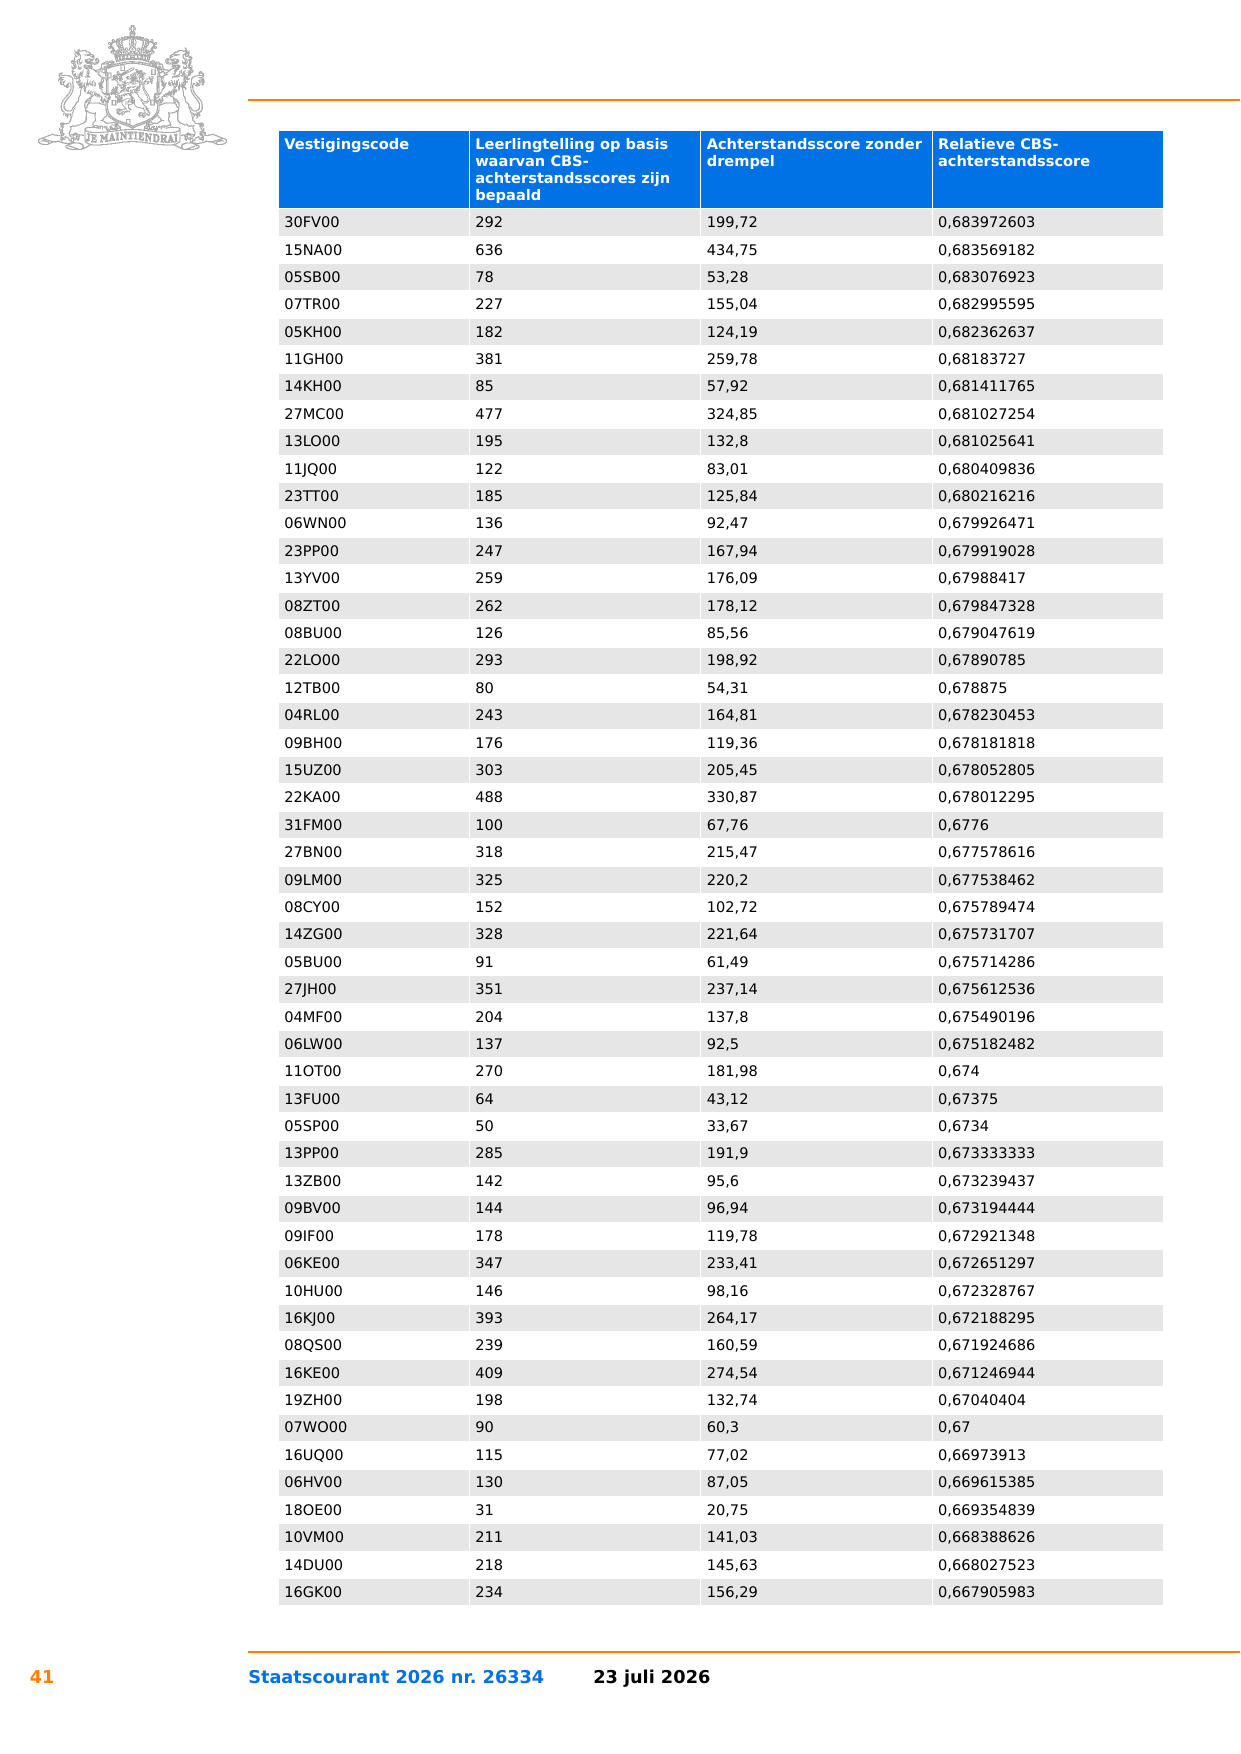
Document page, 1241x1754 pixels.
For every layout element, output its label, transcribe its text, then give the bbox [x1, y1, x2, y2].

table_cell 137,8 [701, 1004, 932, 1030]
table_cell 27MC00 [279, 401, 469, 427]
table_cell 23PP00 [279, 538, 469, 564]
table_cell 0,675490196 [933, 1004, 1163, 1030]
table_cell 0,672651297 [933, 1250, 1163, 1277]
table_cell 43,12 [701, 1086, 932, 1112]
table_cell 18OE00 [279, 1497, 469, 1523]
table_cell 90 [470, 1415, 700, 1441]
table_cell 05KH00 [279, 319, 469, 345]
table_cell 178 [470, 1223, 700, 1249]
table_cell 08QS00 [279, 1333, 469, 1359]
table_cell 0,668027523 [933, 1552, 1163, 1578]
table_cell 0,679926471 [933, 511, 1163, 537]
table_cell 0,682995595 [933, 291, 1163, 318]
table_cell 0,674 [933, 1059, 1163, 1085]
table_cell 119,78 [701, 1223, 932, 1249]
table_cell 182 [470, 319, 700, 345]
table_cell 06WN00 [279, 511, 469, 537]
table_cell 122 [470, 456, 700, 482]
table_cell 125,84 [701, 483, 932, 509]
table_cell 0,672328767 [933, 1278, 1163, 1304]
table_cell 64 [470, 1086, 700, 1112]
table_cell 09BV00 [279, 1196, 469, 1222]
table_cell 06KE00 [279, 1250, 469, 1277]
table_cell 234 [470, 1579, 700, 1605]
table_cell 96,94 [701, 1196, 932, 1222]
table_cell 57,92 [701, 374, 932, 400]
table_cell 132,8 [701, 429, 932, 455]
table_cell 06HV00 [279, 1470, 469, 1496]
table_cell 191,9 [701, 1141, 932, 1167]
table_cell 08BU00 [279, 620, 469, 647]
table_cell 61,49 [701, 949, 932, 975]
table_cell 08ZT00 [279, 593, 469, 619]
table_cell 211 [470, 1524, 700, 1551]
table_cell 09IF00 [279, 1223, 469, 1249]
table_cell 0,66973913 [933, 1442, 1163, 1468]
table_cell 22LO00 [279, 648, 469, 674]
table_cell 393 [470, 1305, 700, 1331]
table_cell 199,72 [701, 209, 932, 236]
table_cell 136 [470, 511, 700, 537]
table_header Achterstandsscore zonder drempel [701, 131, 932, 208]
table_cell 11JQ00 [279, 456, 469, 482]
table_cell 100 [470, 812, 700, 838]
table_cell 636 [470, 237, 700, 263]
table_cell 262 [470, 593, 700, 619]
table_cell 233,41 [701, 1250, 932, 1277]
table_cell 0,672921348 [933, 1223, 1163, 1249]
table_cell 0,678875 [933, 675, 1163, 701]
table_cell 292 [470, 209, 700, 236]
table_cell 85,56 [701, 620, 932, 647]
table_cell 156,29 [701, 1579, 932, 1605]
table_cell 0,6776 [933, 812, 1163, 838]
table_cell 31 [470, 1497, 700, 1523]
table_cell 141,03 [701, 1524, 932, 1551]
table_cell 124,19 [701, 319, 932, 345]
table_cell 318 [470, 839, 700, 866]
table_cell 85 [470, 374, 700, 400]
table_cell 126 [470, 620, 700, 647]
table_cell 145,63 [701, 1552, 932, 1578]
table_cell 181,98 [701, 1059, 932, 1085]
table_cell 0,671924686 [933, 1333, 1163, 1359]
table_cell 27BN00 [279, 839, 469, 866]
table_cell 259,78 [701, 346, 932, 373]
table_cell 164,81 [701, 703, 932, 729]
table_cell 221,64 [701, 922, 932, 948]
table_cell 0,683569182 [933, 237, 1163, 263]
table_cell 54,31 [701, 675, 932, 701]
table_header Vestigingscode [279, 131, 469, 208]
table_cell 0,68183727 [933, 346, 1163, 373]
table_cell 0,669354839 [933, 1497, 1163, 1523]
table_cell 0,675714286 [933, 949, 1163, 975]
table_cell 14ZG00 [279, 922, 469, 948]
table_cell 16KJ00 [279, 1305, 469, 1331]
table_cell 23TT00 [279, 483, 469, 509]
table_cell 15NA00 [279, 237, 469, 263]
table_cell 0,678012295 [933, 785, 1163, 811]
table_cell 115 [470, 1442, 700, 1468]
table_cell 91 [470, 949, 700, 975]
table_cell 12TB00 [279, 675, 469, 701]
table_cell 144 [470, 1196, 700, 1222]
table_cell 155,04 [701, 291, 932, 318]
table_cell 325 [470, 867, 700, 893]
table_cell 259 [470, 565, 700, 592]
table_cell 13PP00 [279, 1141, 469, 1167]
table_cell 0,682362637 [933, 319, 1163, 345]
table_cell 0,680216216 [933, 483, 1163, 509]
table_cell 0,669615385 [933, 1470, 1163, 1496]
table_cell 218 [470, 1552, 700, 1578]
table_cell 83,01 [701, 456, 932, 482]
table_cell 220,2 [701, 867, 932, 893]
table_cell 0,67890785 [933, 648, 1163, 674]
table_cell 09BH00 [279, 730, 469, 756]
table_cell 303 [470, 757, 700, 783]
table_cell 13ZB00 [279, 1168, 469, 1194]
table_cell 95,6 [701, 1168, 932, 1194]
table_cell 20,75 [701, 1497, 932, 1523]
table_cell 0,678230453 [933, 703, 1163, 729]
table_cell 185 [470, 483, 700, 509]
table_cell 77,02 [701, 1442, 932, 1468]
table_cell 78 [470, 264, 700, 290]
table_cell 60,3 [701, 1415, 932, 1441]
table_cell 0,683076923 [933, 264, 1163, 290]
table_cell 30FV00 [279, 209, 469, 236]
table_cell 0,67375 [933, 1086, 1163, 1112]
table_cell 0,67 [933, 1415, 1163, 1441]
table_cell 0,679047619 [933, 620, 1163, 647]
table_cell 31FM00 [279, 812, 469, 838]
table_cell 152 [470, 894, 700, 921]
table_cell 0,672188295 [933, 1305, 1163, 1331]
table_cell 488 [470, 785, 700, 811]
table_cell 293 [470, 648, 700, 674]
table_cell 409 [470, 1360, 700, 1386]
table_cell 227 [470, 291, 700, 318]
table_cell 324,85 [701, 401, 932, 427]
table_cell 11OT00 [279, 1059, 469, 1085]
table_cell 0,675612536 [933, 976, 1163, 1003]
table_cell 198 [470, 1387, 700, 1414]
table_cell 0,681027254 [933, 401, 1163, 427]
table_cell 04RL00 [279, 703, 469, 729]
table_cell 264,17 [701, 1305, 932, 1331]
table_cell 27JH00 [279, 976, 469, 1003]
table_cell 13FU00 [279, 1086, 469, 1112]
table_cell 50 [470, 1113, 700, 1140]
table_cell 0,677538462 [933, 867, 1163, 893]
table_cell 0,679919028 [933, 538, 1163, 564]
table_cell 0,678052805 [933, 757, 1163, 783]
table_cell 10HU00 [279, 1278, 469, 1304]
table_cell 178,12 [701, 593, 932, 619]
table_cell 0,675731707 [933, 922, 1163, 948]
table_cell 205,45 [701, 757, 932, 783]
table_header Relatieve CBS-achterstandsscore [933, 131, 1163, 208]
table_header Leerlingtelling op basis waarvan CBS-achterstandsscores zijn bepaald [470, 131, 700, 208]
table_cell 19ZH00 [279, 1387, 469, 1414]
table_cell 0,683972603 [933, 209, 1163, 236]
table_cell 05SP00 [279, 1113, 469, 1140]
table_cell 33,67 [701, 1113, 932, 1140]
table_cell 204 [470, 1004, 700, 1030]
table_cell 0,67988417 [933, 565, 1163, 592]
table_cell 381 [470, 346, 700, 373]
table_cell 347 [470, 1250, 700, 1277]
table_cell 195 [470, 429, 700, 455]
table_cell 22KA00 [279, 785, 469, 811]
table_cell 328 [470, 922, 700, 948]
table_cell 53,28 [701, 264, 932, 290]
table_cell 330,87 [701, 785, 932, 811]
table_cell 05SB00 [279, 264, 469, 290]
table_cell 477 [470, 401, 700, 427]
table_cell 0,6734 [933, 1113, 1163, 1140]
table_cell 11GH00 [279, 346, 469, 373]
table_cell 167,94 [701, 538, 932, 564]
table_cell 13LO00 [279, 429, 469, 455]
table_cell 07WO00 [279, 1415, 469, 1441]
table_cell 243 [470, 703, 700, 729]
table_cell 130 [470, 1470, 700, 1496]
table_cell 10VM00 [279, 1524, 469, 1551]
table_cell 0,671246944 [933, 1360, 1163, 1386]
table_cell 102,72 [701, 894, 932, 921]
table_cell 239 [470, 1333, 700, 1359]
table_cell 146 [470, 1278, 700, 1304]
table_cell 137 [470, 1031, 700, 1057]
table_cell 0,681025641 [933, 429, 1163, 455]
table_cell 215,47 [701, 839, 932, 866]
table_cell 176 [470, 730, 700, 756]
table_cell 87,05 [701, 1470, 932, 1496]
table_cell 67,76 [701, 812, 932, 838]
table_cell 351 [470, 976, 700, 1003]
table_cell 09LM00 [279, 867, 469, 893]
table_cell 05BU00 [279, 949, 469, 975]
table_cell 0,678181818 [933, 730, 1163, 756]
table_cell 98,16 [701, 1278, 932, 1304]
table_cell 132,74 [701, 1387, 932, 1414]
table_cell 16KE00 [279, 1360, 469, 1386]
table_cell 0,667905983 [933, 1579, 1163, 1605]
table_cell 92,5 [701, 1031, 932, 1057]
table_cell 176,09 [701, 565, 932, 592]
table_cell 237,14 [701, 976, 932, 1003]
table_cell 14KH00 [279, 374, 469, 400]
table_cell 198,92 [701, 648, 932, 674]
table_cell 0,67040404 [933, 1387, 1163, 1414]
table_cell 80 [470, 675, 700, 701]
table_cell 06LW00 [279, 1031, 469, 1057]
table_cell 08CY00 [279, 894, 469, 921]
table_cell 0,668388626 [933, 1524, 1163, 1551]
table_cell 0,677578616 [933, 839, 1163, 866]
table_cell 0,681411765 [933, 374, 1163, 400]
table_cell 0,680409836 [933, 456, 1163, 482]
table_cell 13YV00 [279, 565, 469, 592]
table_cell 92,47 [701, 511, 932, 537]
table_cell 14DU00 [279, 1552, 469, 1578]
table_cell 160,59 [701, 1333, 932, 1359]
table_cell 0,675789474 [933, 894, 1163, 921]
table_cell 0,675182482 [933, 1031, 1163, 1057]
table_cell 270 [470, 1059, 700, 1085]
table_cell 07TR00 [279, 291, 469, 318]
table_cell 0,673239437 [933, 1168, 1163, 1194]
table_cell 285 [470, 1141, 700, 1167]
table_cell 274,54 [701, 1360, 932, 1386]
table_cell 0,673194444 [933, 1196, 1163, 1222]
table_cell 16GK00 [279, 1579, 469, 1605]
table_cell 04MF00 [279, 1004, 469, 1030]
picture [38, 25, 227, 150]
table_cell 119,36 [701, 730, 932, 756]
table_cell 16UQ00 [279, 1442, 469, 1468]
table_cell 0,673333333 [933, 1141, 1163, 1167]
table_cell 247 [470, 538, 700, 564]
table_cell 15UZ00 [279, 757, 469, 783]
table_cell 142 [470, 1168, 700, 1194]
table_cell 434,75 [701, 237, 932, 263]
table_cell 0,679847328 [933, 593, 1163, 619]
